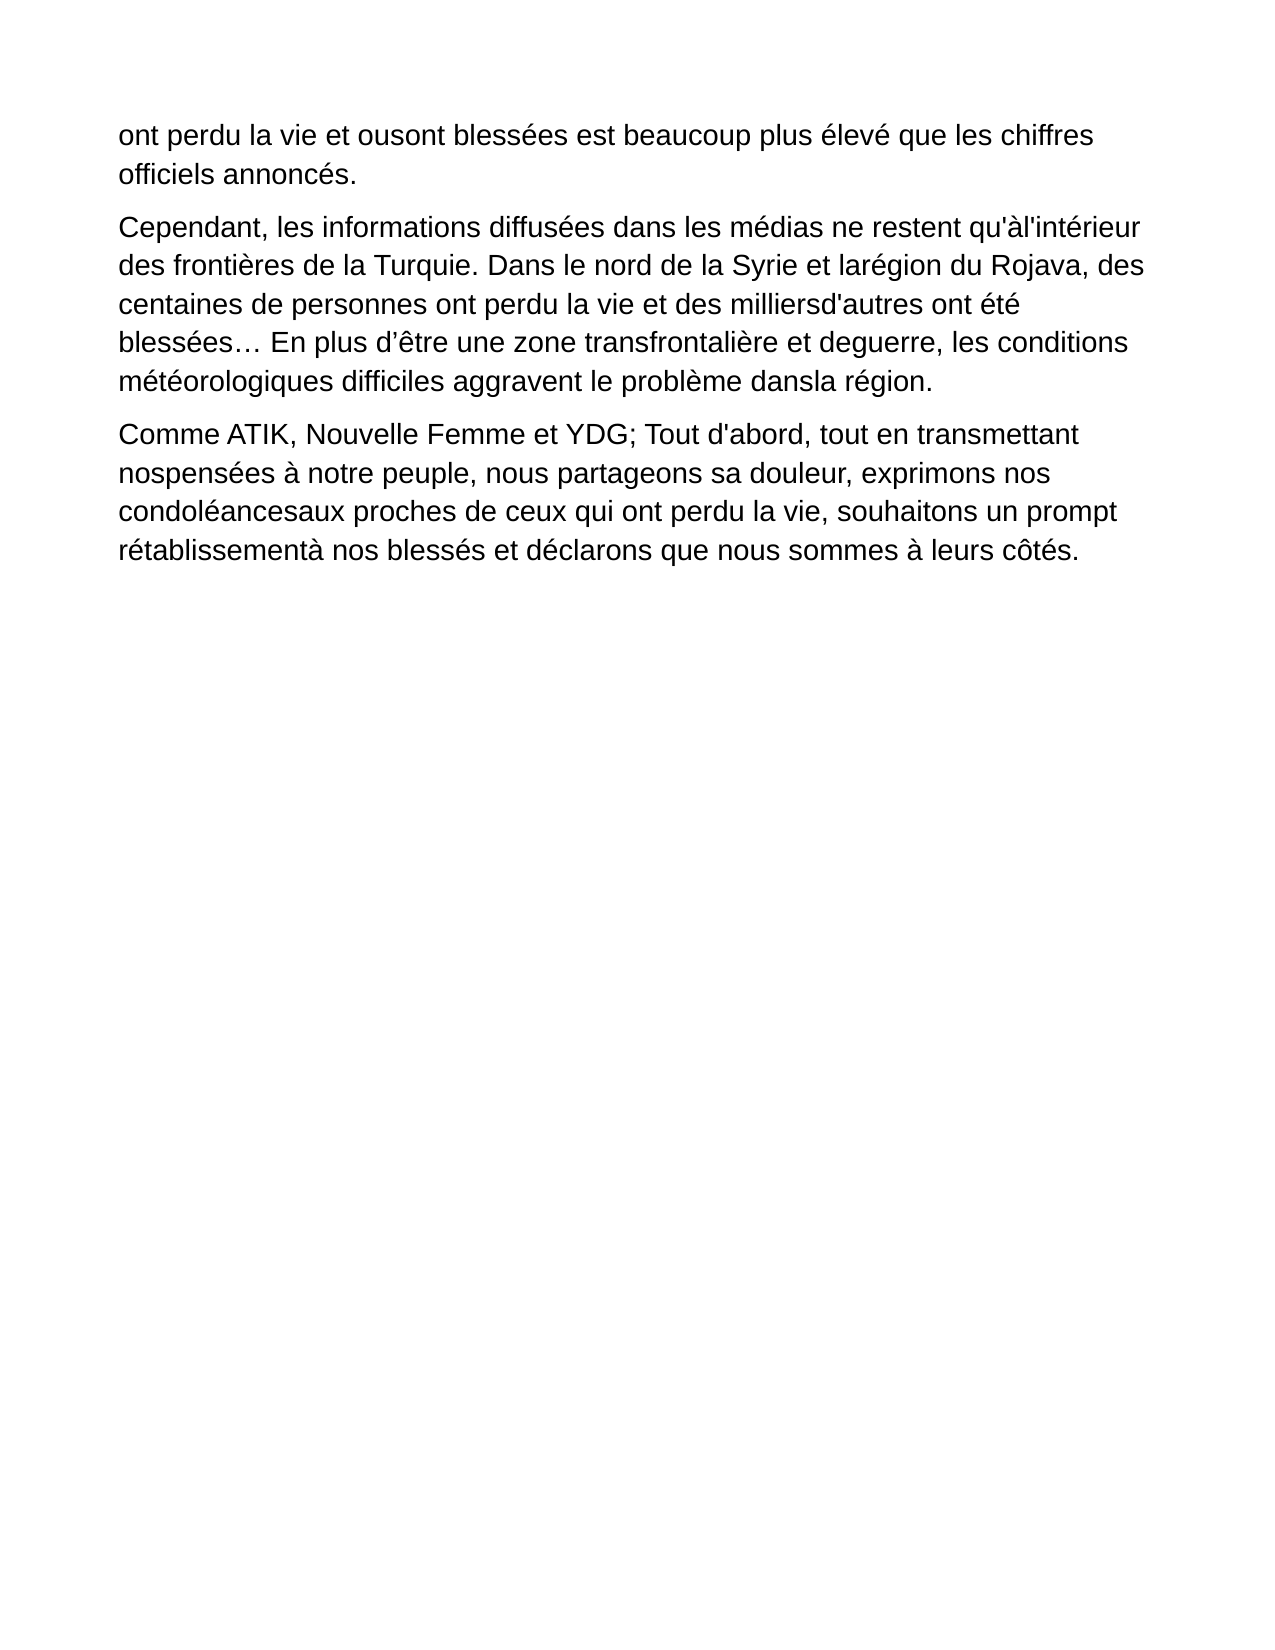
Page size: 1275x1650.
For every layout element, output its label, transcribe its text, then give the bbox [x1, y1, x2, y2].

text Cependant, les informations diffusées dans les médias ne restent qu'àl'intérieur des frontières de la Turquie. Dans le nord de la Syrie et larégion du Rojava, des centaines de personnes ont perdu la vie et des milliersd'autres ont été blessées… En plus d’être une zone transfrontalière et deguerre, les conditions météorologiques difficiles aggravent le problème dansla région. [118, 210, 1157, 397]
text Comme ATIK, Nouvelle Femme et YDG; Tout d'abord, tout en transmettant nospensées à notre peuple, nous partageons sa douleur, exprimons nos condoléancesaux proches de ceux qui ont perdu la vie, souhaitons un prompt rétablissementà nos blessés et déclarons que nous sommes à leurs côtés. [118, 417, 1157, 566]
text ont perdu la vie et ousont blessées est beaucoup plus élevé que les chiffres officiels annoncés. [118, 118, 1157, 190]
